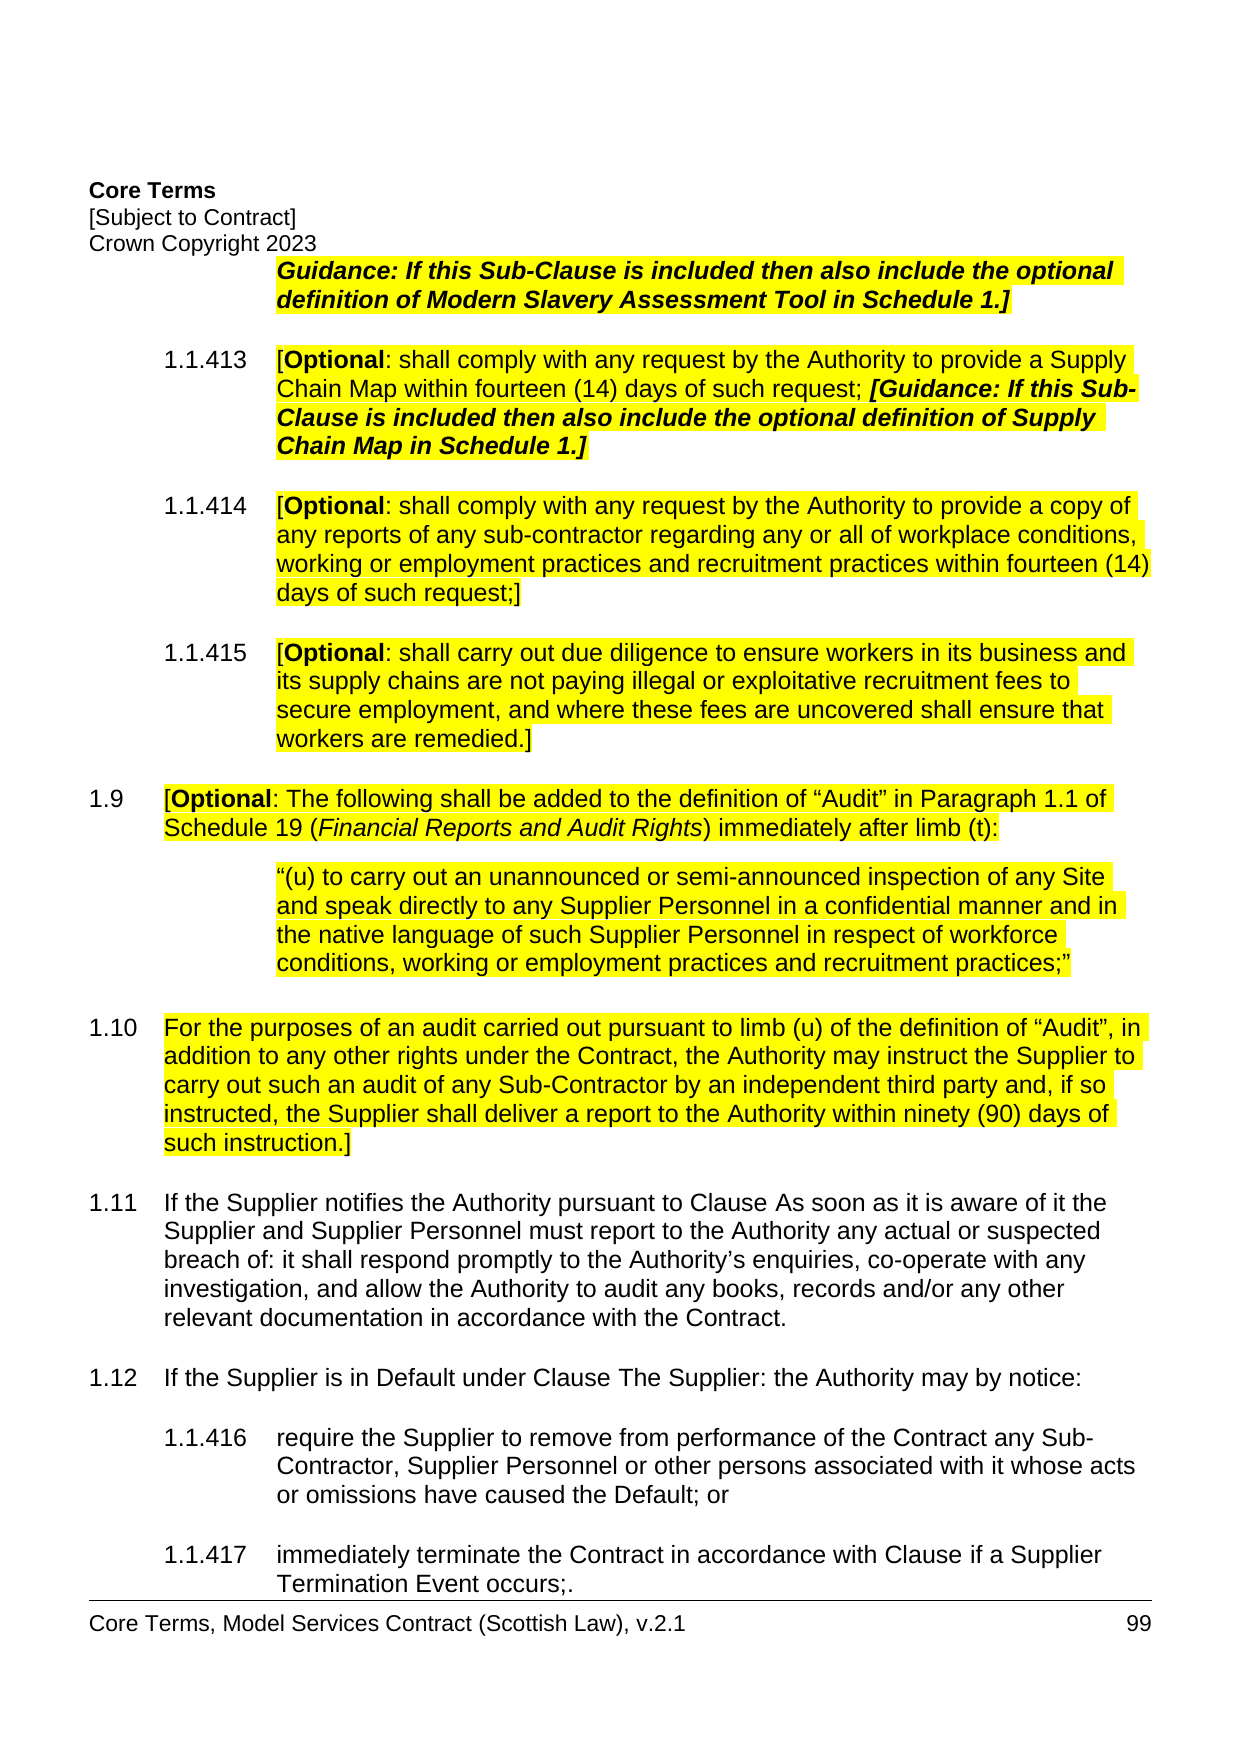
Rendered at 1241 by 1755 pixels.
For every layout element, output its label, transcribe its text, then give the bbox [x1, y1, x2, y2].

list [Optional: shall comply with any request by the Authority to provide a Supply Chain Map within fourteen (14) days of such request; [Guidance: If this Sub-Clause is included then also include the optional definition of Supply Chain Map in Schedule 1.] [164, 345, 1152, 460]
list [Optional: shall comply with any request by the Authority to provide a copy of any reports of any sub-contractor regarding any or all of workplace conditions, working or employment practices and recruitment practices within fourteen (14) days of such request;] [164, 491, 1152, 606]
list [Optional: shall carry out due diligence to ensure workers in its business and its supply chains are not paying illegal or exploitative recruitment fees to secure employment, and where these fees are uncovered shall ensure that workers are remedied.] [164, 637, 1152, 752]
subtitle For the purposes of an audit carried out pursuant to limb (u) of the definition of “Audit”, in addition to any other rights under the Contract, the Authority may instruct the Supplier to carry out such an audit of any Sub-Contractor by an independent third party and, if so instructed, the Supplier shall deliver a report to the Authority within ninety (90) days of such instruction.] [89, 1012, 1152, 1156]
list “(u) to carry out an unannounced or semi-announced inspection of any Site and speak directly to any Supplier Personnel in a confidential manner and in the native language of such Supplier Personnel in respect of workforce conditions, working or employment practices and recruitment practices;” [276, 862, 1152, 977]
list immediately terminate the Contract in accordance with Clause 31.1.2. [164, 1540, 1152, 1597]
list require the Supplier to remove from performance of the Contract any Sub-Contractor, Supplier Personnel or other persons associated with it whose acts or omissions have caused the Default; or [164, 1422, 1152, 1509]
subtitle [Optional: The following shall be added to the definition of “Audit” in Paragraph 1.1 of Schedule 19 (Financial Reports and Audit Rights) immediately after limb (t): [89, 784, 1152, 841]
subtitle If the Supplier notifies the Authority pursuant to Clause 33.13 it shall respond promptly to the Authority’s enquiries, co-operate with any investigation, and allow the Authority to audit any books, records and/or any other relevant documentation in accordance with the Contract. [89, 1187, 1152, 1331]
subtitle If the Supplier is in Default under Clause 33.8 the Authority may by notice: [89, 1362, 1152, 1391]
list Guidance: If this Sub-Clause is included then also include the optional definition of Modern Slavery Assessment Tool in Schedule 1.] [164, 256, 1152, 314]
